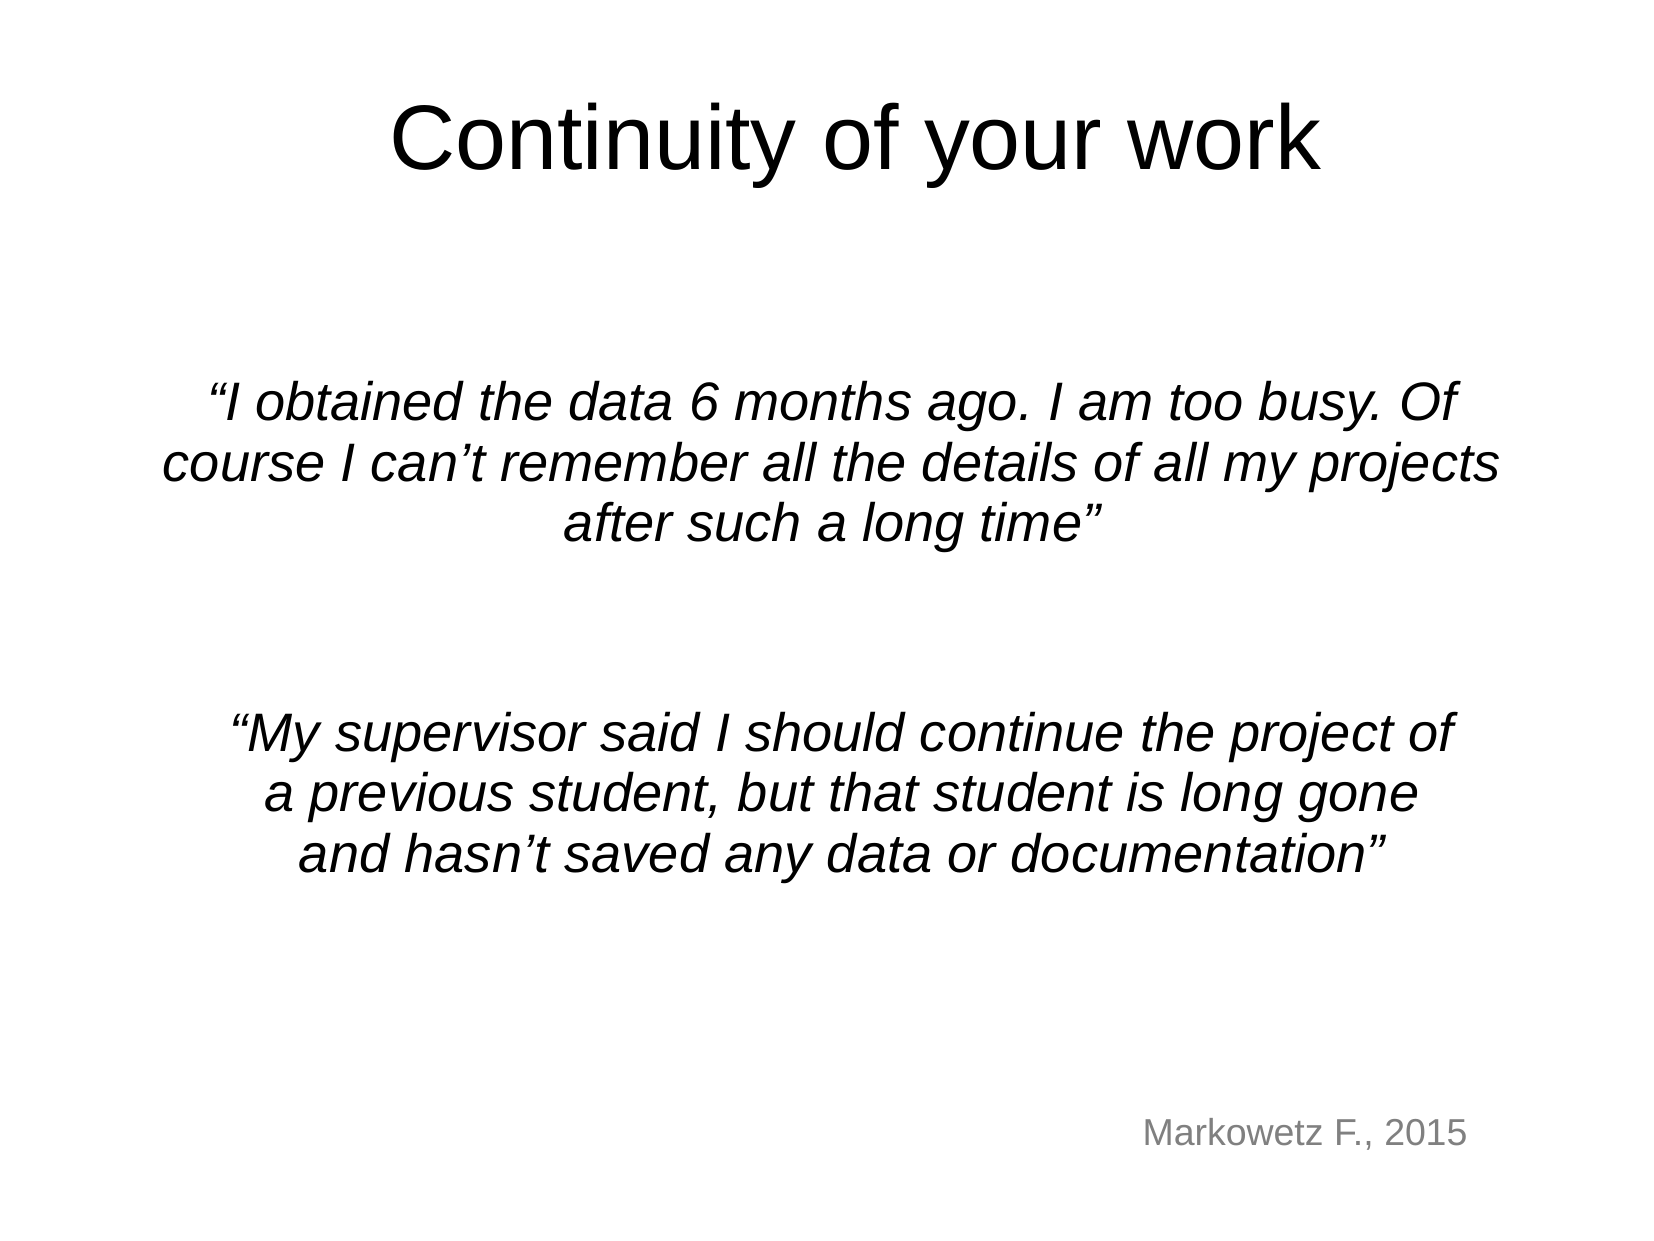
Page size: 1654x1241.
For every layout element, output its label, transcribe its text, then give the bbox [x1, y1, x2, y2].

title Markowetz F., 2015 [1140, 1095, 1471, 1171]
text_box “I obtained the data 6 months ago. I am too busy. Of course I can’t remember all the details of all my projects after such a long time” [150, 371, 1516, 554]
text_box “My supervisor said I should continue the project of a previous student, but that student is long gone and hasn’t saved any data or documentation” [220, 702, 1466, 884]
title Continuity of your work [229, 60, 1483, 216]
